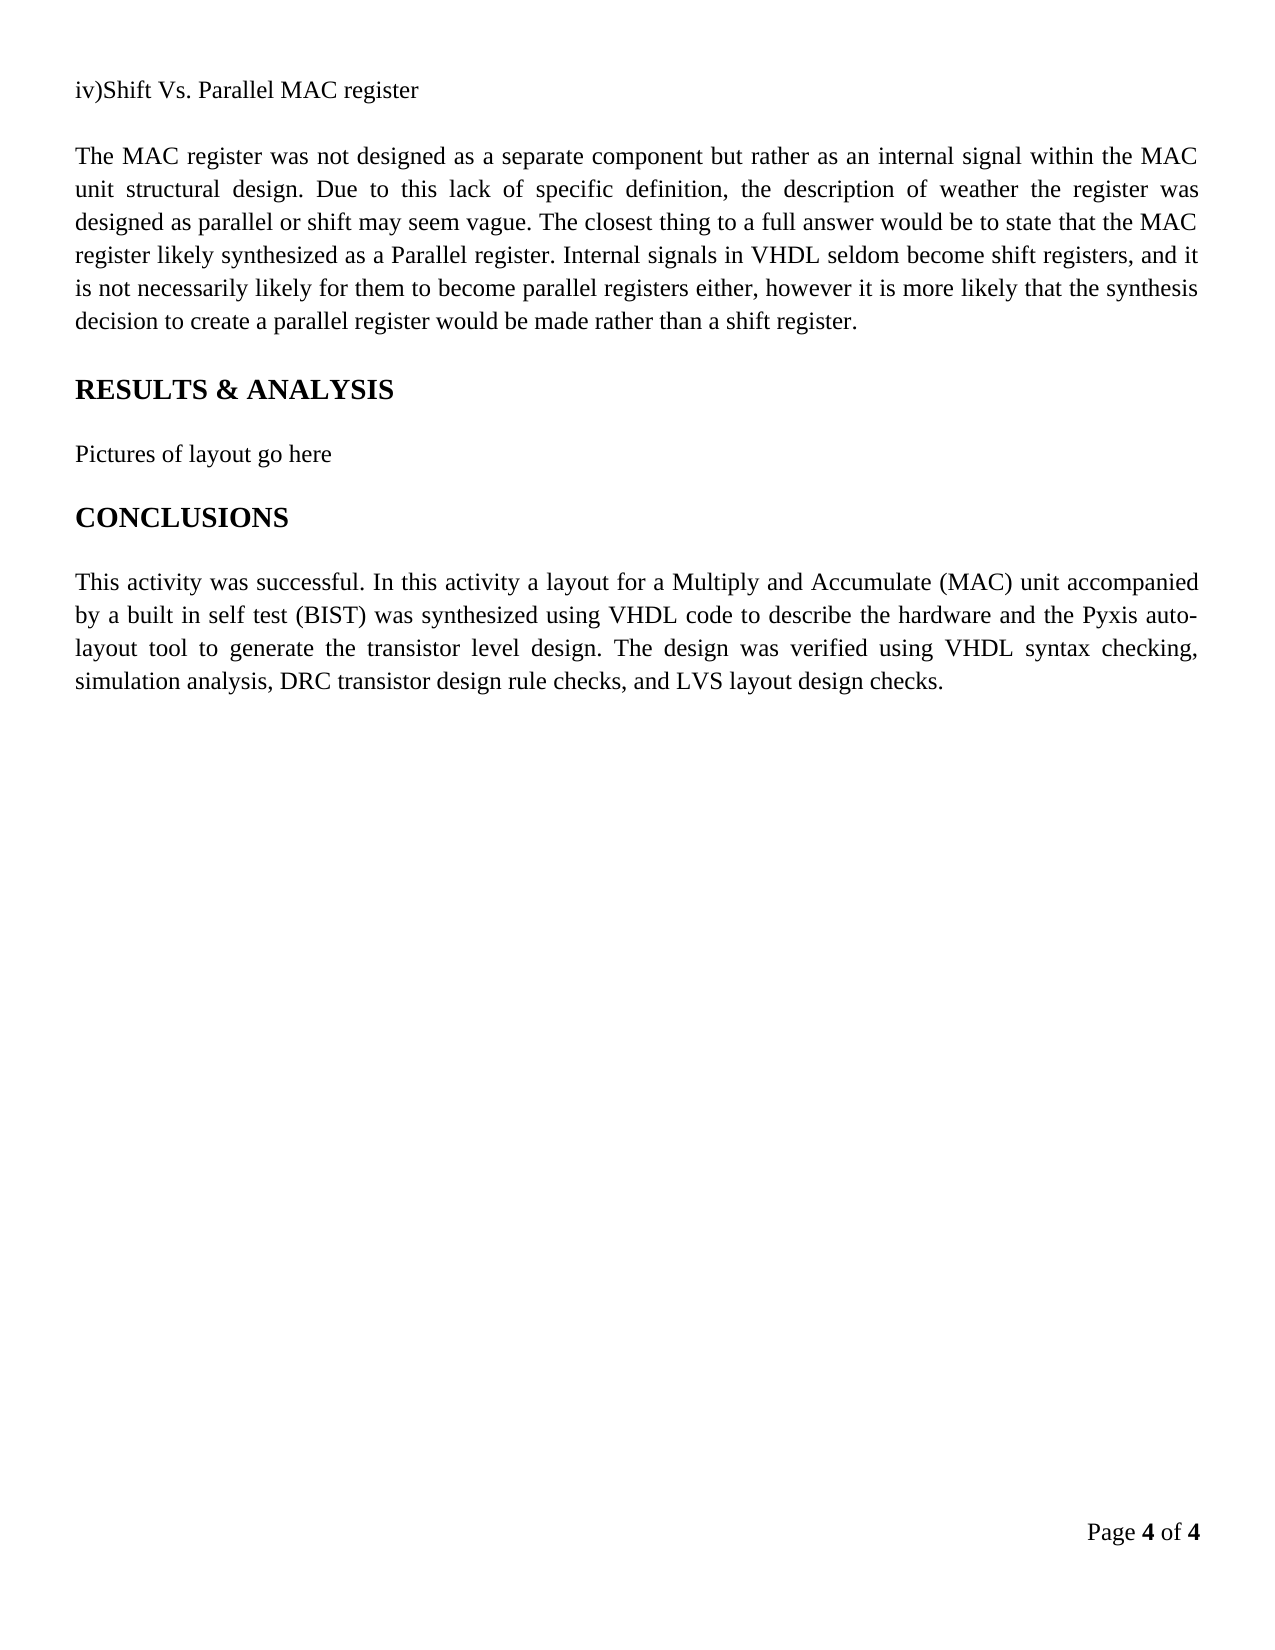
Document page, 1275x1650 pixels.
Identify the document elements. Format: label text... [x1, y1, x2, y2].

text Pictures of layout go here [75, 439, 1200, 467]
text The MAC register was not designed as a separate component but rather as an internal signal within the MAC unit structural design. Due to this lack of specific definition, the description of weather the register was designed as parallel or shift may seem vague. The closest thing to a full answer would be to state that the MAC register likely synthesized as a Parallel register. Internal signals in VHDL seldom become shift registers, and it is not necessarily likely for them to become parallel registers either, however it is more likely that the synthesis decision to create a parallel register would be made rather than a shift register. [75, 141, 1200, 335]
text iv)Shift Vs. Parallel MAC register [75, 75, 1200, 104]
subtitle RESULTS & ANALYSIS [75, 372, 1200, 406]
text This activity was successful. In this activity a layout for a Multiply and Accumulate (MAC) unit accompanied by a built in self test (BIST) was synthesized using VHDL code to describe the hardware and the Pyxis auto-layout tool to generate the transistor level design. The design was verified using VHDL syntax checking, simulation analysis, DRC transistor design rule checks, and LVS layout design checks. [75, 567, 1200, 695]
subtitle CONCLUSIONS [75, 501, 1200, 534]
